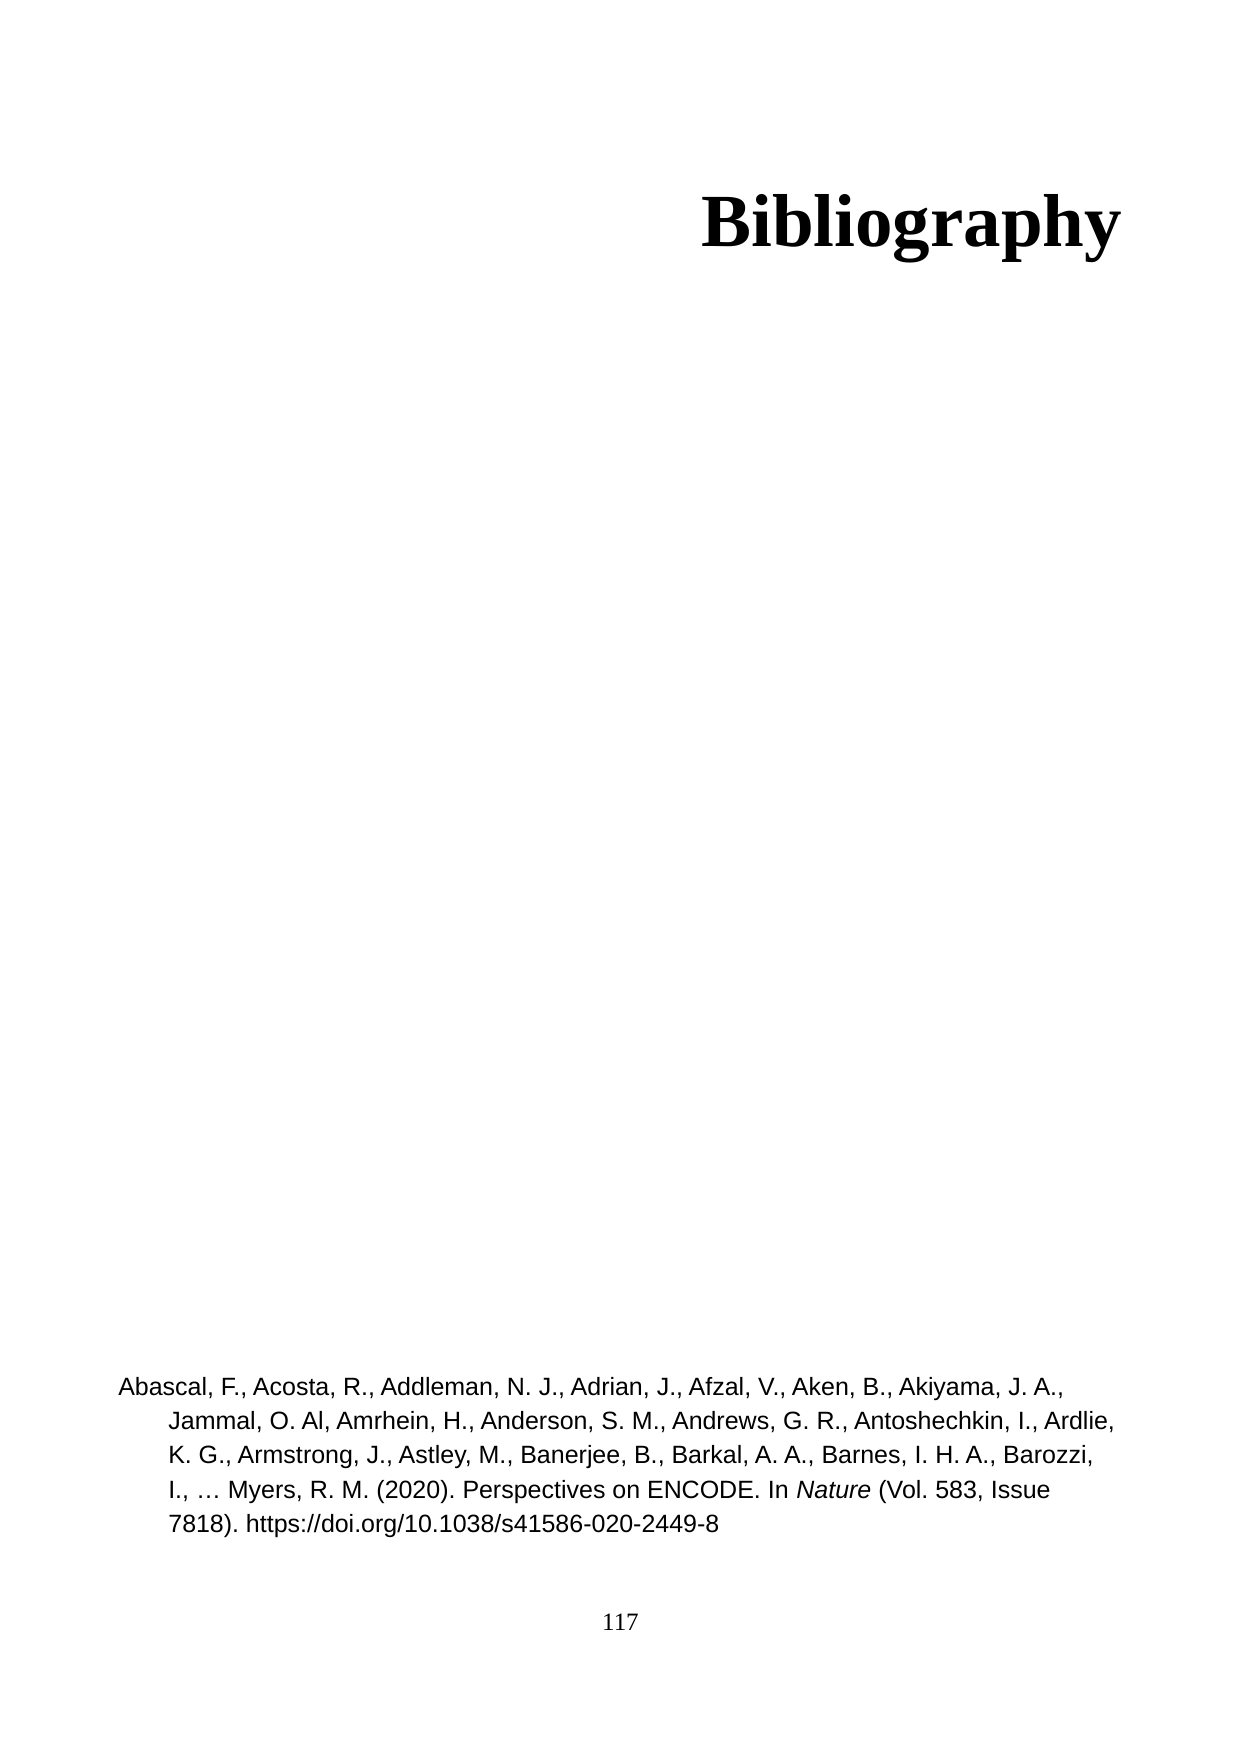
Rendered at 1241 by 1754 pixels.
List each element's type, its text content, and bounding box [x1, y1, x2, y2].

subtitle Bibliography [118, 176, 1122, 263]
text Abascal, F., Acosta, R., Addleman, N. J., Adrian, J., Afzal, V., Aken, B., Akiyama, J. A., Jammal, O. Al, Amrhein, H., Anderson, S. M., Andrews, G. R., Antoshechkin, I., Ardlie, K. G., Armstrong, J., Astley, M., Banerjee, B., Barkal, A. A., Barnes, I. H. A., Barozzi, I., … Myers, R. M. (2020). Perspectives on ENCODE. In Nature (Vol. 583, Issue 7818). https://doi.org/10.1038/s41586-020-2449-8 [118, 1372, 1122, 1538]
